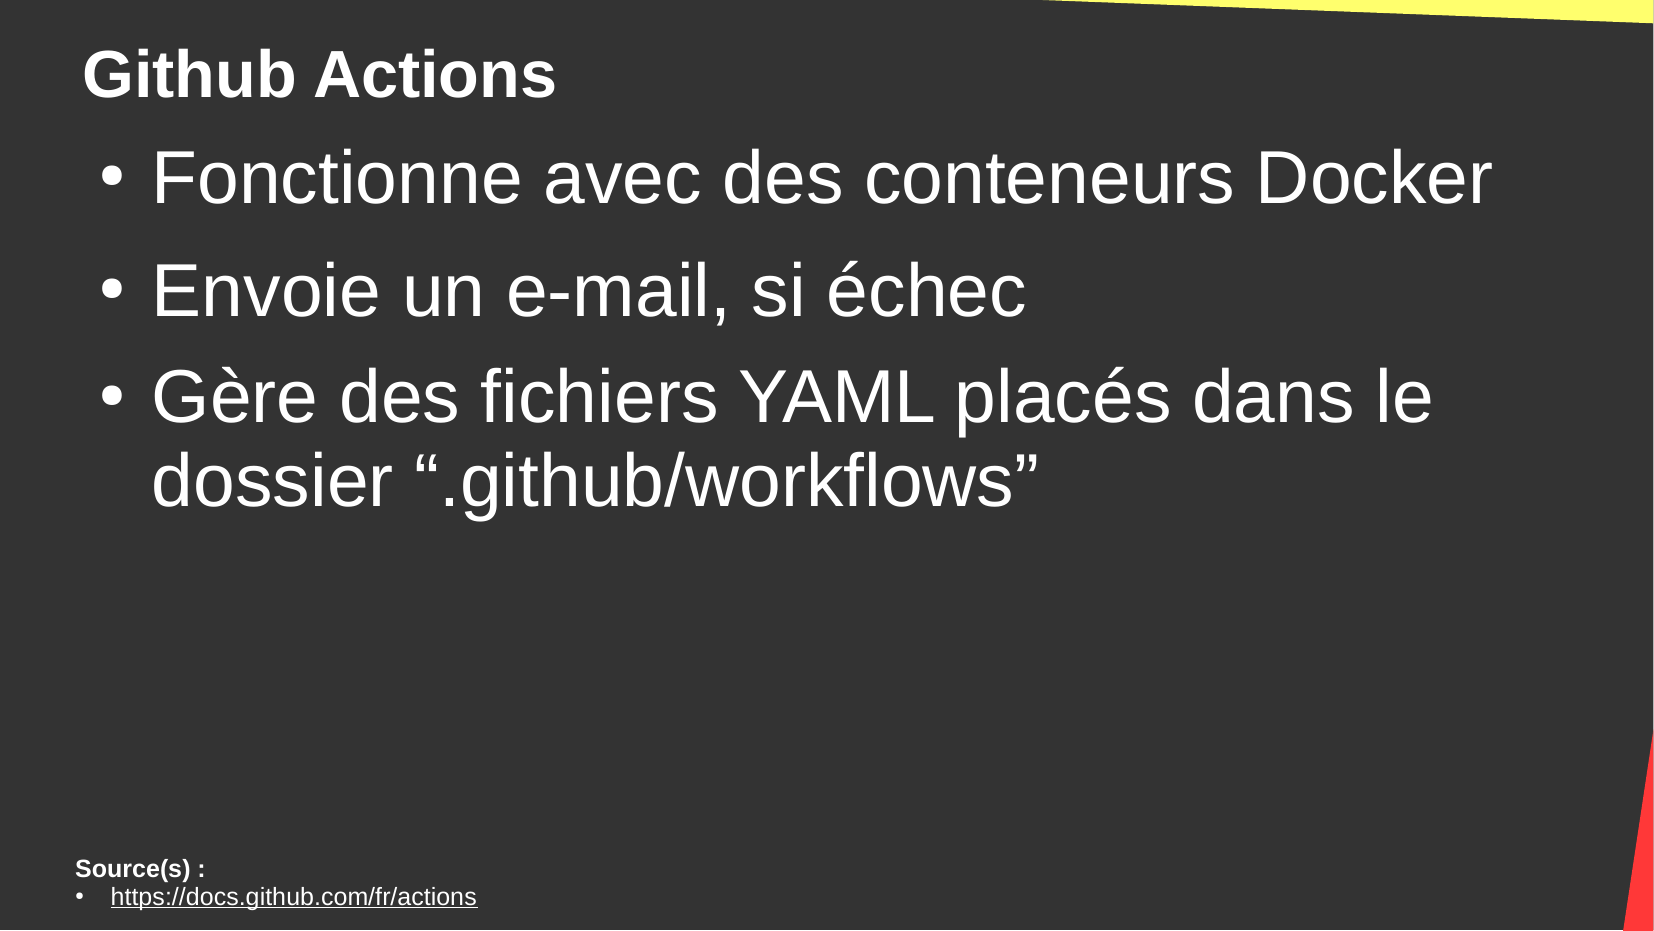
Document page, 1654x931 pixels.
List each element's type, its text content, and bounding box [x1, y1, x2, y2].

text_box [1042, 0, 1654, 24]
list Fonctionne avec des conteneurs Docker Envoie un e-mail, si échec Gère des fichiers YAML placés dans le dossier “.github/workflows” [80, 135, 1560, 792]
title Github Actions [82, 37, 1123, 119]
text_box [1623, 725, 1654, 931]
text_box Source(s) : https://docs.github.com/fr/actions [60, 809, 1546, 919]
